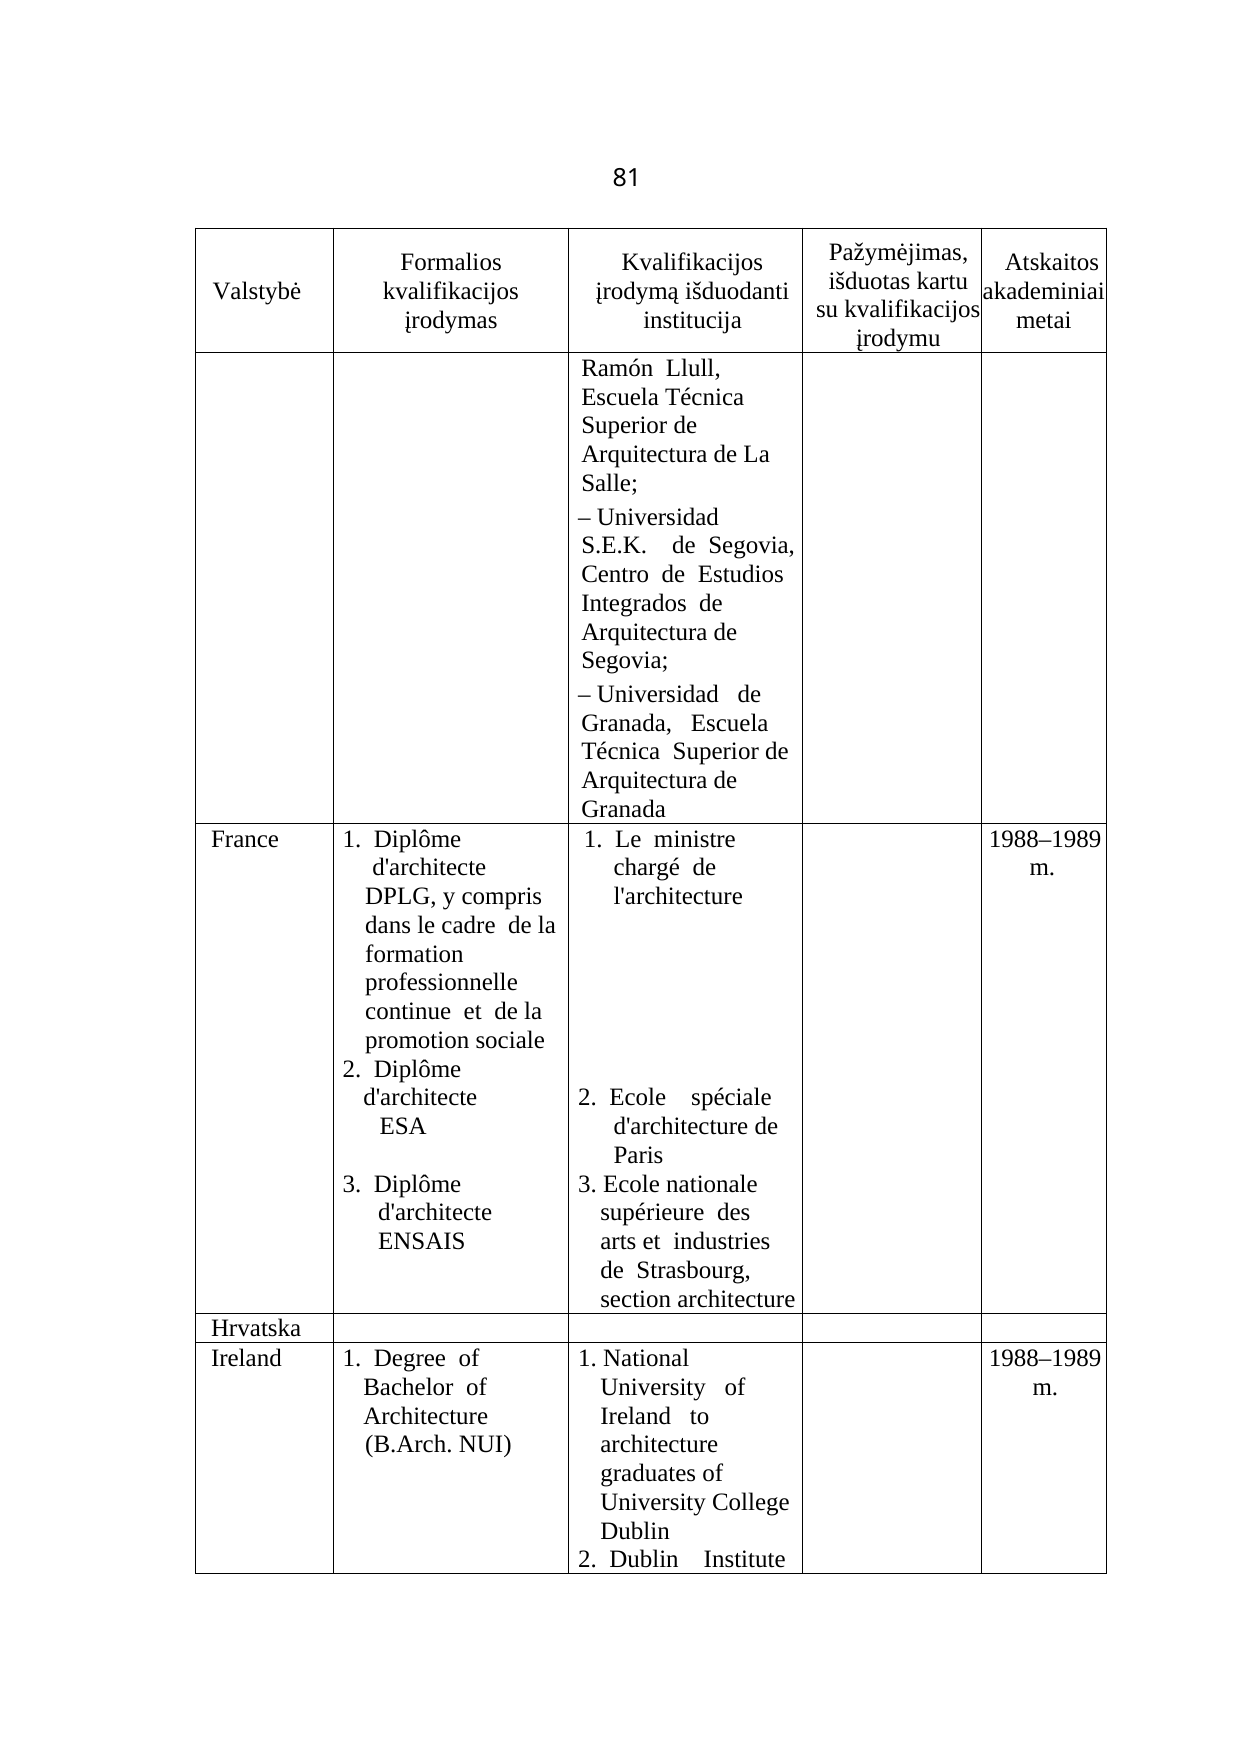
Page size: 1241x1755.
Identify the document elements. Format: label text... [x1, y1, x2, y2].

table_cell [196, 353, 333, 823]
table_cell [569, 1314, 802, 1342]
table_cell 1. National University of Ireland to architecture graduates of University College Dublin 2. Dublin Institute [569, 1343, 802, 1573]
table_cell [803, 1314, 981, 1342]
table_cell [803, 1343, 981, 1573]
table_cell [982, 1314, 1106, 1342]
table_header Formalios kvalifikacijos įrodymas [334, 229, 568, 352]
table_cell [334, 1314, 568, 1342]
table_header Kvalifikacijos įrodymą išduodanti institucija [569, 229, 802, 352]
table_cell Ireland [196, 1343, 333, 1573]
table_cell 1. Diplôme d'architecte DPLG, y compris dans le cadre de la formation professionnelle continue et de la promotion sociale 2. Diplôme d'architecte ESA 3. Diplôme d'architecte ENSAIS [334, 824, 568, 1312]
table_header Pažymėjimas, išduotas kartu su kvalifikacijos įrodymu [803, 229, 981, 352]
table_cell 1. Degree of Bachelor of Architecture (B.Arch. NUI) [334, 1343, 568, 1573]
table_cell 1. Le ministre chargé de l'architecture 2. Ecole spéciale d'architecture de Paris 3. Ecole nationale supérieure des arts et industries de Strasbourg, section architecture [569, 824, 802, 1312]
table_cell [803, 824, 981, 1312]
table_cell France [196, 824, 333, 1312]
table_cell [334, 353, 568, 823]
table_header Atskaitos akademiniai metai [982, 229, 1106, 352]
table_header Valstybė [196, 229, 333, 352]
table_cell Ramón Llull, Escuela Técnica Superior de Arquitectura de La Salle; – Universidad S.E.K. de Segovia, Centro de Estudios Integrados de Arquitectura de Segovia; – Universidad de Granada, Escuela Técnica Superior de Arquitectura de Granada [569, 353, 802, 823]
table_cell 1988–1989 m. [982, 1343, 1106, 1573]
table_cell [803, 353, 981, 823]
table_cell 1988–1989 m. [982, 824, 1106, 1312]
table_cell Hrvatska [196, 1314, 333, 1342]
table_cell [982, 353, 1106, 823]
